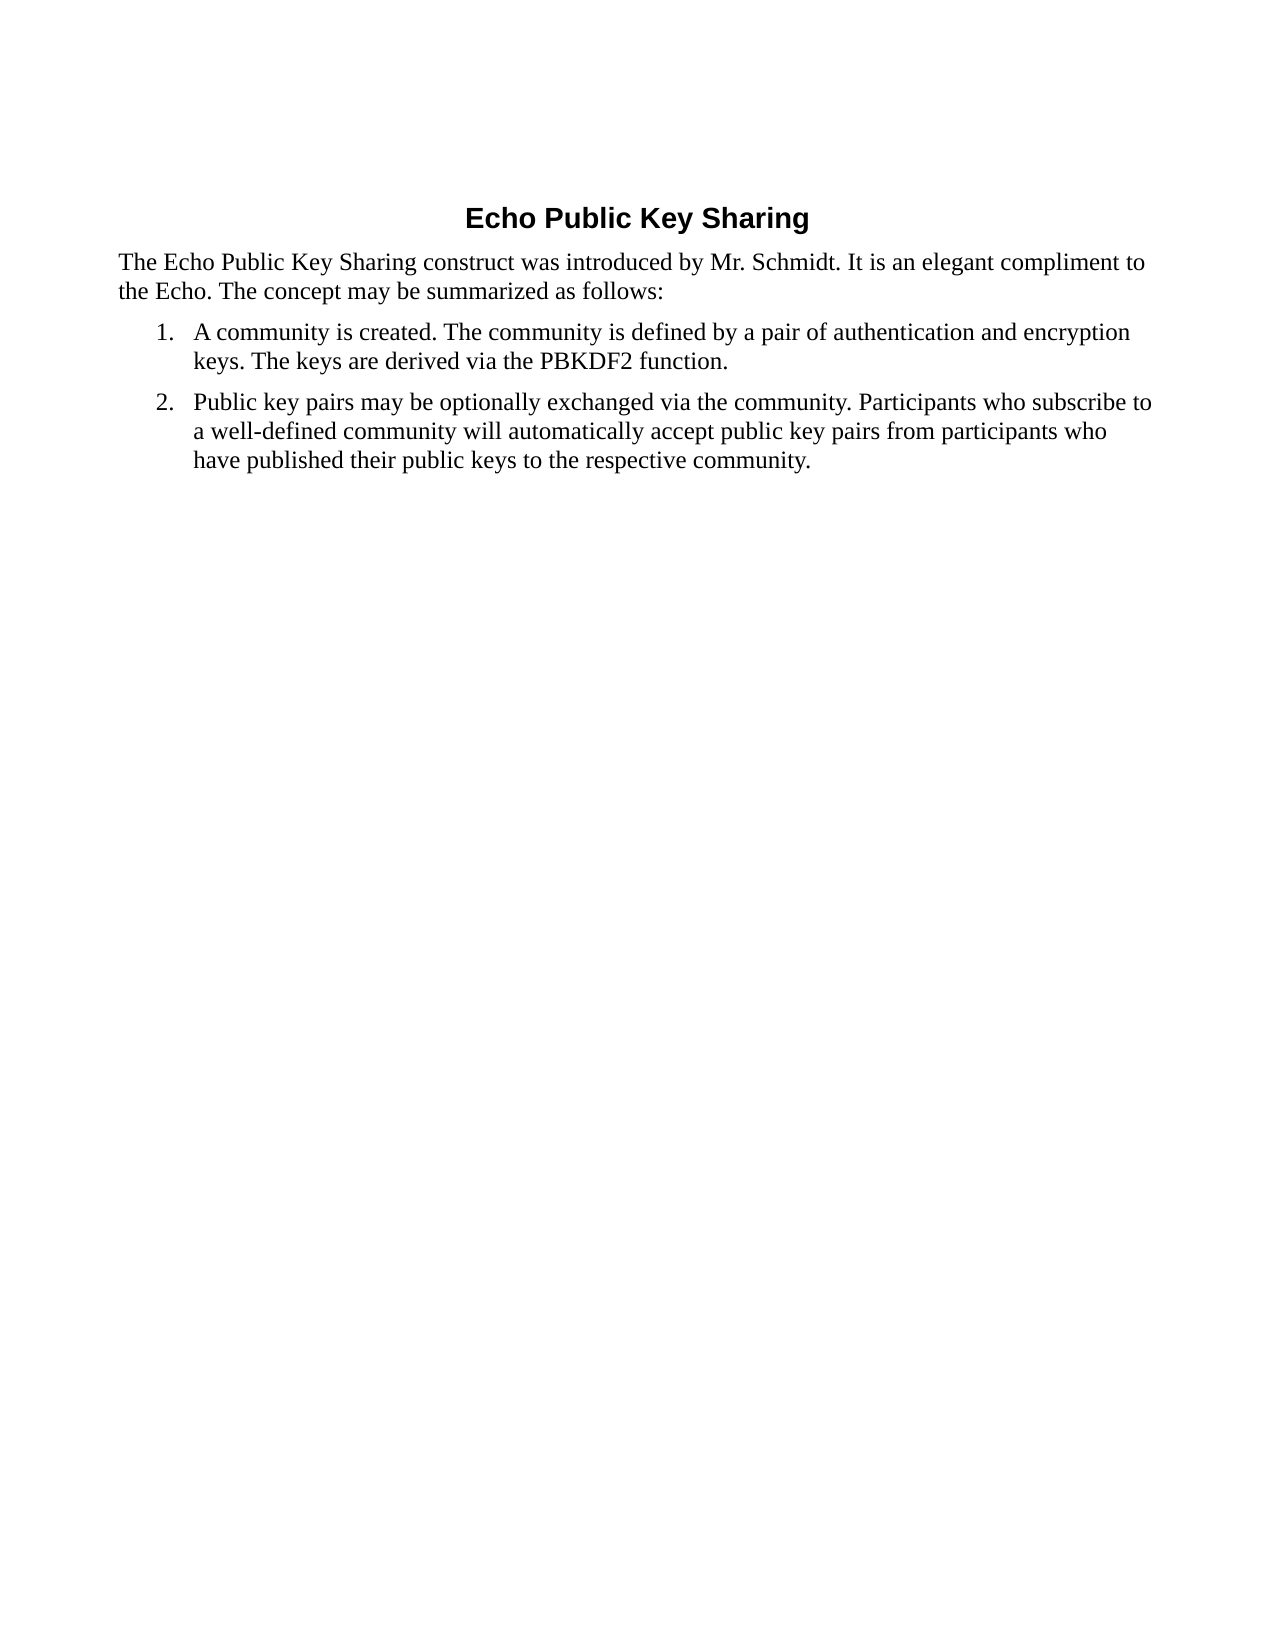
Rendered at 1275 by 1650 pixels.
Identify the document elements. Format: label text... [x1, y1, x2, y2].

text The Echo Public Key Sharing construct was introduced by Mr. Schmidt. It is an elegant compliment to the Echo. The concept may be summarized as follows: [118, 247, 1157, 305]
list Public key pairs may be optionally exchanged via the community. Participants who subscribe to a well-defined community will automatically accept public key pairs from participants who have published their public keys to the respective community. [156, 387, 1157, 474]
subtitle Echo Public Key Sharing [118, 201, 1157, 235]
list A community is created. The community is defined by a pair of authentication and encryption keys. The keys are derived via the PBKDF2 function. [156, 317, 1157, 375]
